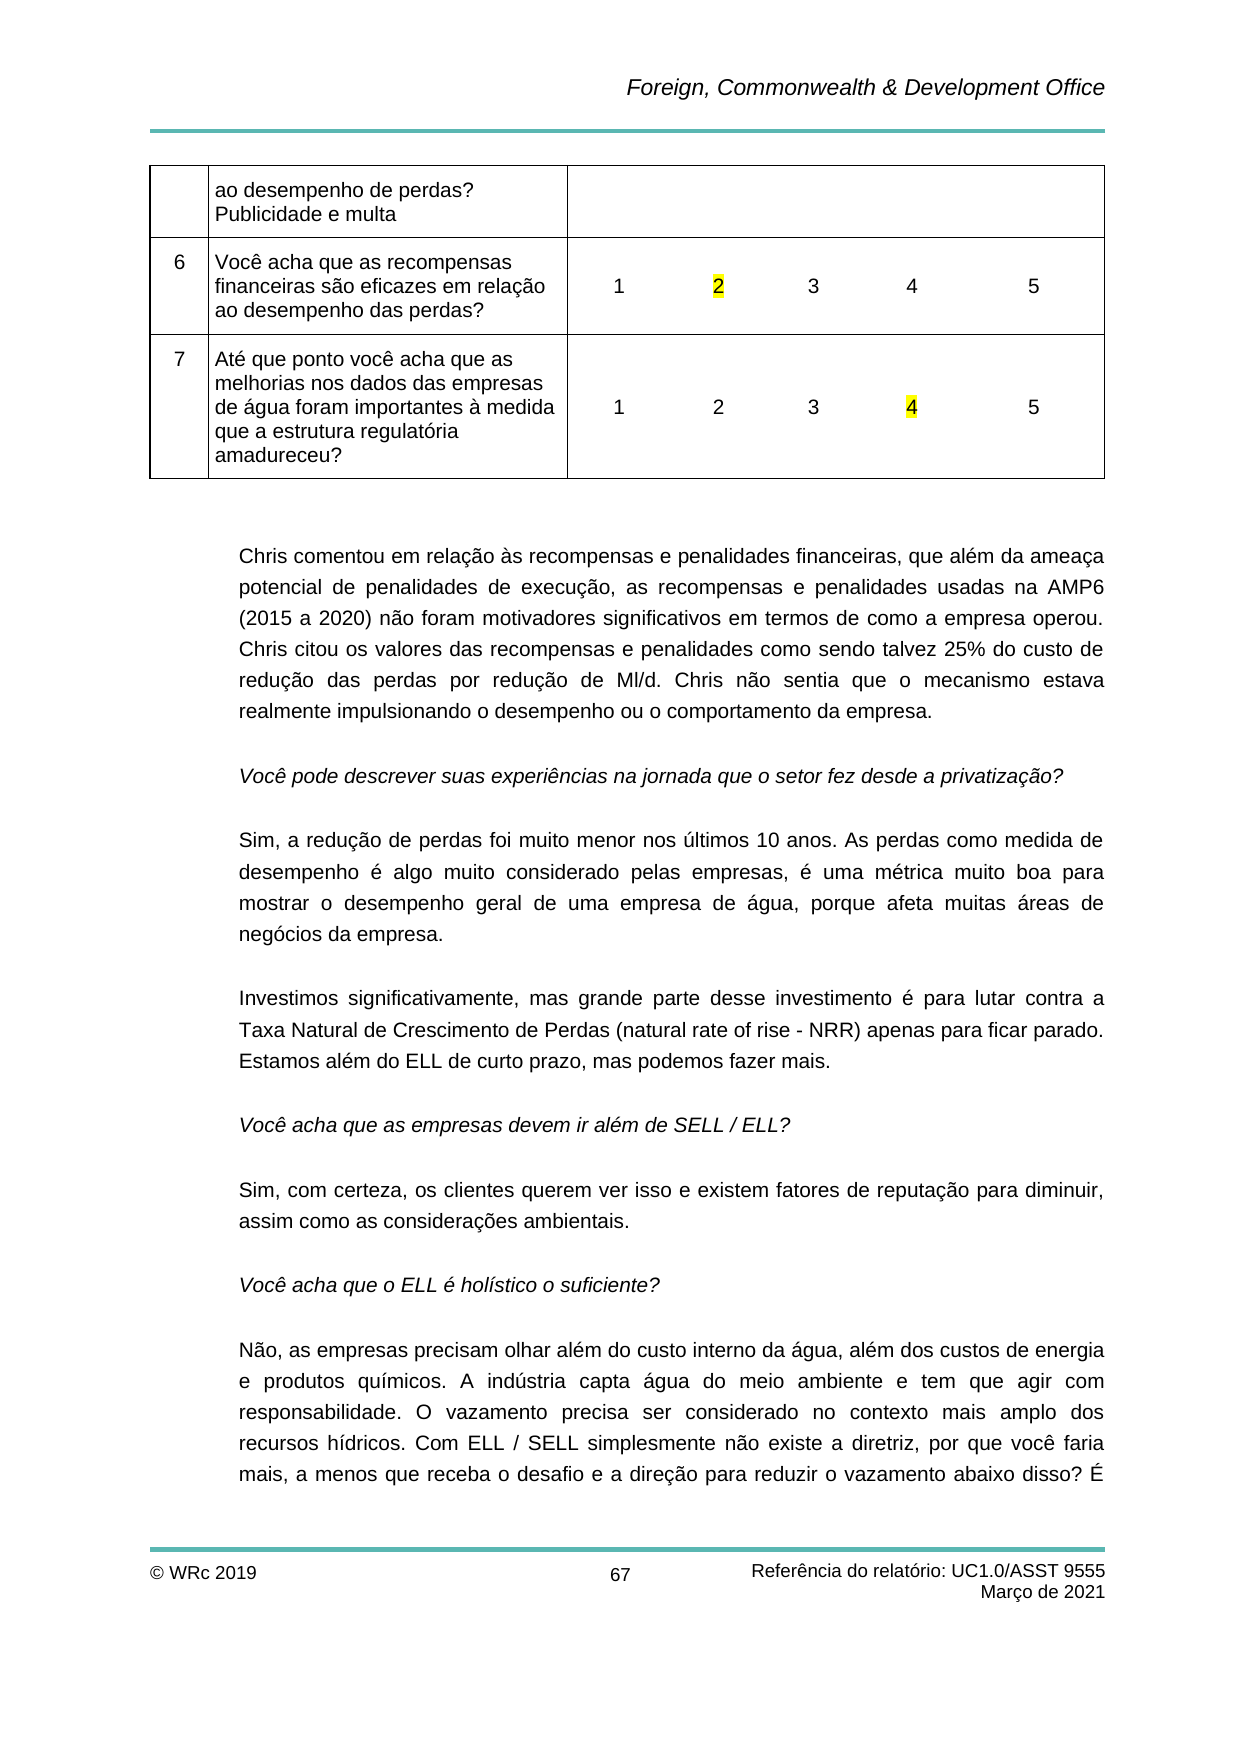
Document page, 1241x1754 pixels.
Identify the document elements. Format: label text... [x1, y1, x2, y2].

table_cell 3 [767, 335, 860, 478]
table_cell Até que ponto você acha que as melhorias nos dados das empresas de água foram importantes à medida que a estrutura regulatória amadureceu? [209, 335, 567, 478]
table_cell 7 [151, 335, 208, 478]
table_cell 1 [568, 238, 670, 334]
table_cell 4 [860, 335, 963, 478]
text Não, as empresas precisam olhar além do custo interno da água, além dos custos de energia e produtos químicos. A indústria capta água do meio ambiente e tem que agir com responsabilidade. O vazamento precisa ser considerado no contexto mais amplo dos recursos hídricos. Com ELL / SELL simplesmente não existe a diretriz, por que você faria mais, a menos que receba o desafio e a direção para reduzir o vazamento abaixo disso? É [239, 1338, 1105, 1486]
text Você acha que o ELL é holístico o suficiente? [239, 1273, 1105, 1297]
table_cell 4 [860, 238, 963, 334]
table_cell 2 [670, 335, 767, 478]
table_cell 6 [151, 238, 208, 334]
table_cell Você acha que as recompensas financeiras são eficazes em relação ao desempenho das perdas? [209, 238, 567, 334]
table_cell 1 [568, 335, 670, 478]
table_cell 2 [670, 238, 767, 334]
text Sim, a redução de perdas foi muito menor nos últimos 10 anos. As perdas como medida de desempenho é algo muito considerado pelas empresas, é uma métrica muito boa para mostrar o desempenho geral de uma empresa de água, porque afeta muitas áreas de negócios da empresa. [239, 828, 1105, 946]
table_cell [151, 166, 208, 237]
text Sim, com certeza, os clientes querem ver isso e existem fatores de reputação para diminuir, assim como as considerações ambientais. [239, 1177, 1105, 1233]
table_cell 3 [767, 238, 860, 334]
table_cell [860, 166, 963, 237]
text Chris comentou em relação às recompensas e penalidades financeiras, que além da ameaça potencial de penalidades de execução, as recompensas e penalidades usadas na AMP6 (2015 a 2020) não foram motivadores significativos em termos de como a empresa operou. Chris citou os valores das recompensas e penalidades como sendo talvez 25% do custo de redução das perdas por redução de Ml/d. Chris não sentia que o mecanismo estava realmente impulsionando o desempenho ou o comportamento da empresa. [239, 544, 1105, 723]
table_cell [670, 166, 767, 237]
table_cell ao desempenho de perdas? Publicidade e multa [209, 166, 567, 237]
table_cell [963, 166, 1104, 237]
table_cell 5 [963, 238, 1104, 334]
table_cell [568, 166, 670, 237]
text Investimos significativamente, mas grande parte desse investimento é para lutar contra a Taxa Natural de Crescimento de Perdas (natural rate of rise - NRR) apenas para ficar parado. Estamos além do ELL de curto prazo, mas podemos fazer mais. [239, 986, 1105, 1072]
table_cell 5 [963, 335, 1104, 478]
text Você pode descrever suas experiências na jornada que o setor fez desde a privatização? [239, 764, 1105, 788]
table_cell [767, 166, 860, 237]
text Você acha que as empresas devem ir além de SELL / ELL? [239, 1113, 1105, 1137]
